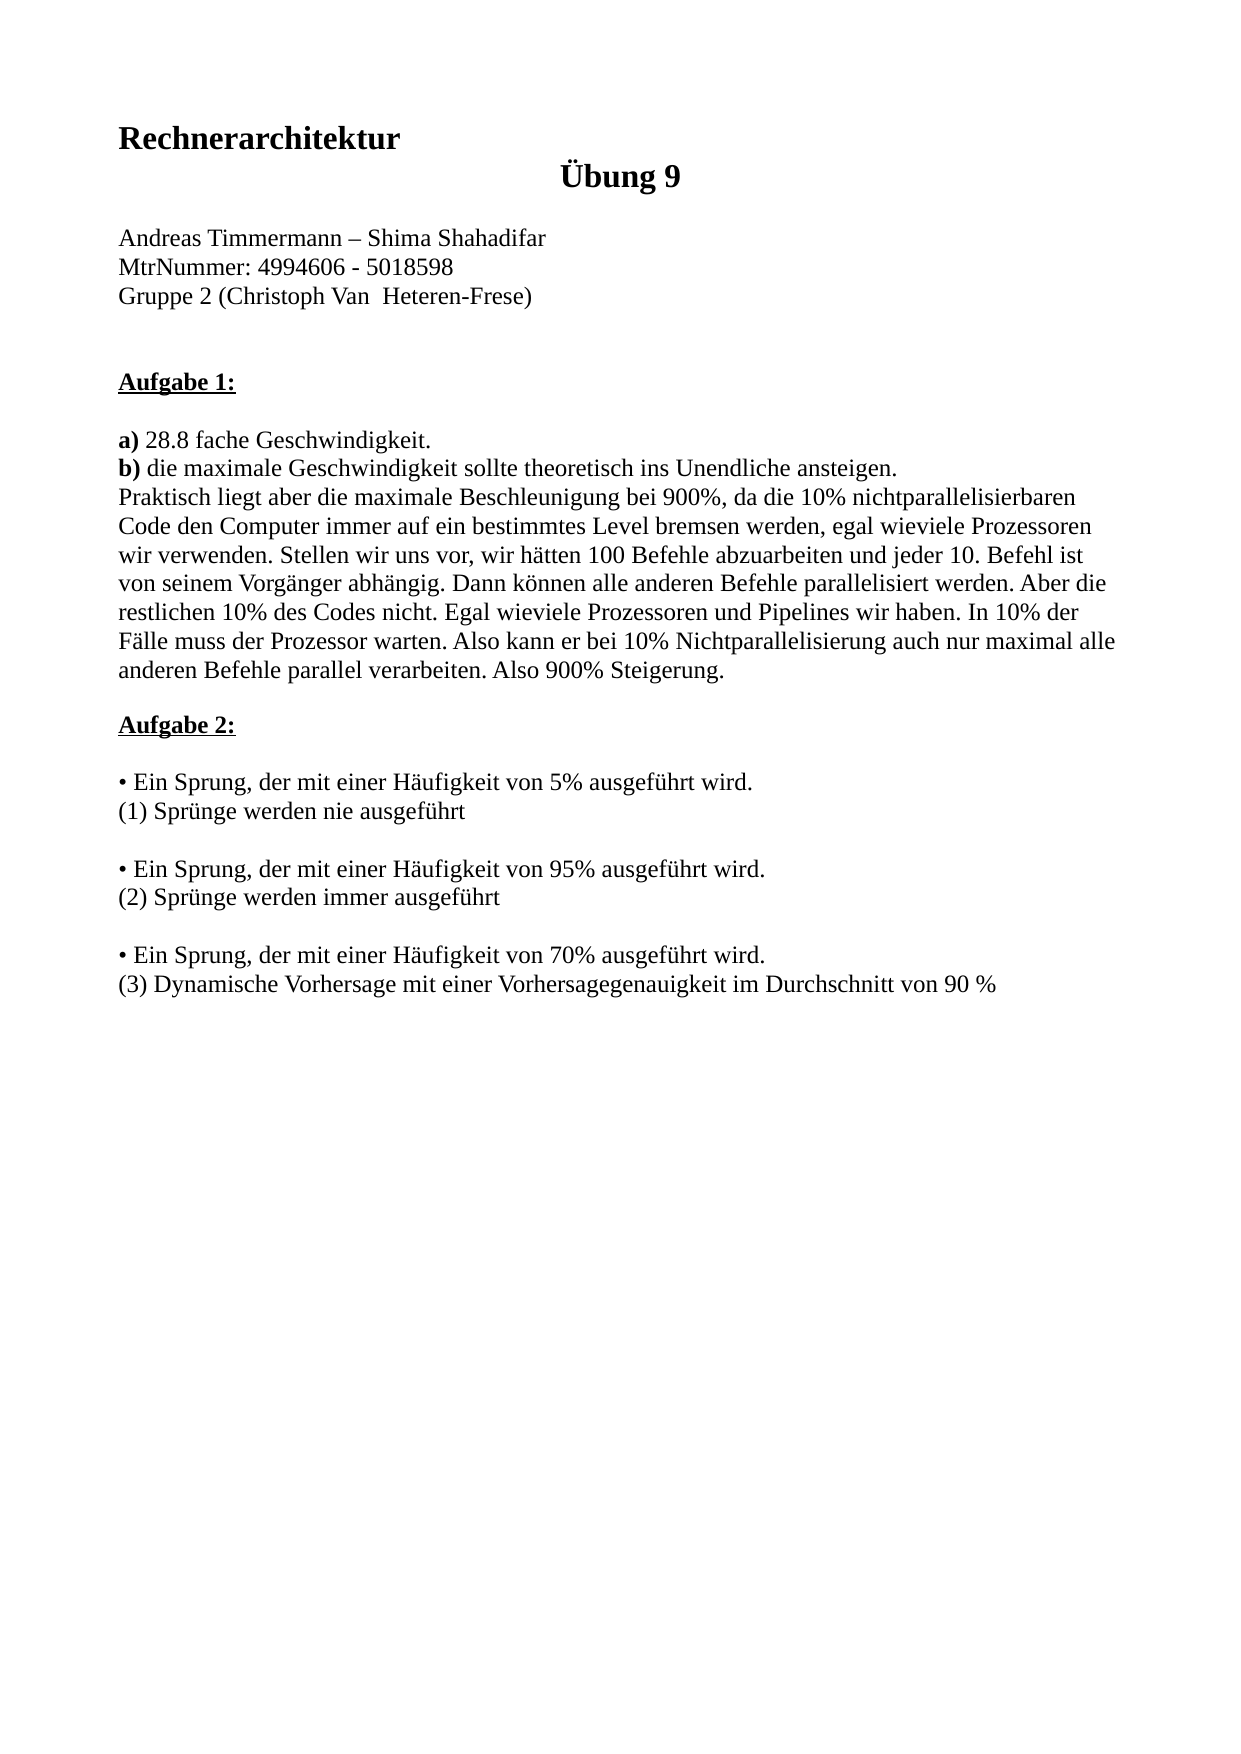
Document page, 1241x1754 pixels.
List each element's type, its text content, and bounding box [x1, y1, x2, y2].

text Aufgabe 1: [118, 367, 1122, 396]
text Rechnerarchitektur [118, 118, 1122, 156]
text b) die maximale Geschwindigkeit sollte theoretisch ins Unendliche ansteigen. [118, 453, 1122, 482]
text Übung 9 [118, 156, 1122, 195]
text (2) Sprünge werden immer ausgeführt [118, 882, 1122, 911]
text Gruppe 2 (Christoph Van Heteren-Frese) [118, 281, 1122, 310]
text • Ein Sprung, der mit einer Häufigkeit von 5% ausgeführt wird. [118, 767, 1122, 796]
text (3) Dynamische Vorhersage mit einer Vorhersagegenauigkeit im Durchschnitt von 90 % [118, 969, 1122, 997]
text (1) Sprünge werden nie ausgeführt [118, 796, 1122, 825]
text a) 28.8 fache Geschwindigkeit. [118, 425, 1122, 453]
text • Ein Sprung, der mit einer Häufigkeit von 70% ausgeführt wird. [118, 940, 1122, 969]
text Aufgabe 2: [118, 710, 1122, 739]
text MtrNummer: 4994606 - 5018598 [118, 252, 1122, 281]
text Praktisch liegt aber die maximale Beschleunigung bei 900%, da die 10% nichtparallelisierbaren Code den Computer immer auf ein bestimmtes Level bremsen werden, egal wieviele Prozessoren wir verwenden. Stellen wir uns vor, wir hätten 100 Befehle abzuarbeiten und jeder 10. Befehl ist von seinem Vorgänger abhängig. Dann können alle anderen Befehle parallelisiert werden. Aber die restlichen 10% des Codes nicht. Egal wieviele Prozessoren und Pipelines wir haben. In 10% der Fälle muss der Prozessor warten. Also kann er bei 10% Nichtparallelisierung auch nur maximal alle anderen Befehle parallel verarbeiten. Also 900% Steigerung. [118, 482, 1122, 683]
text • Ein Sprung, der mit einer Häufigkeit von 95% ausgeführt wird. [118, 854, 1122, 882]
text Andreas Timmermann – Shima Shahadifar [118, 223, 1122, 252]
